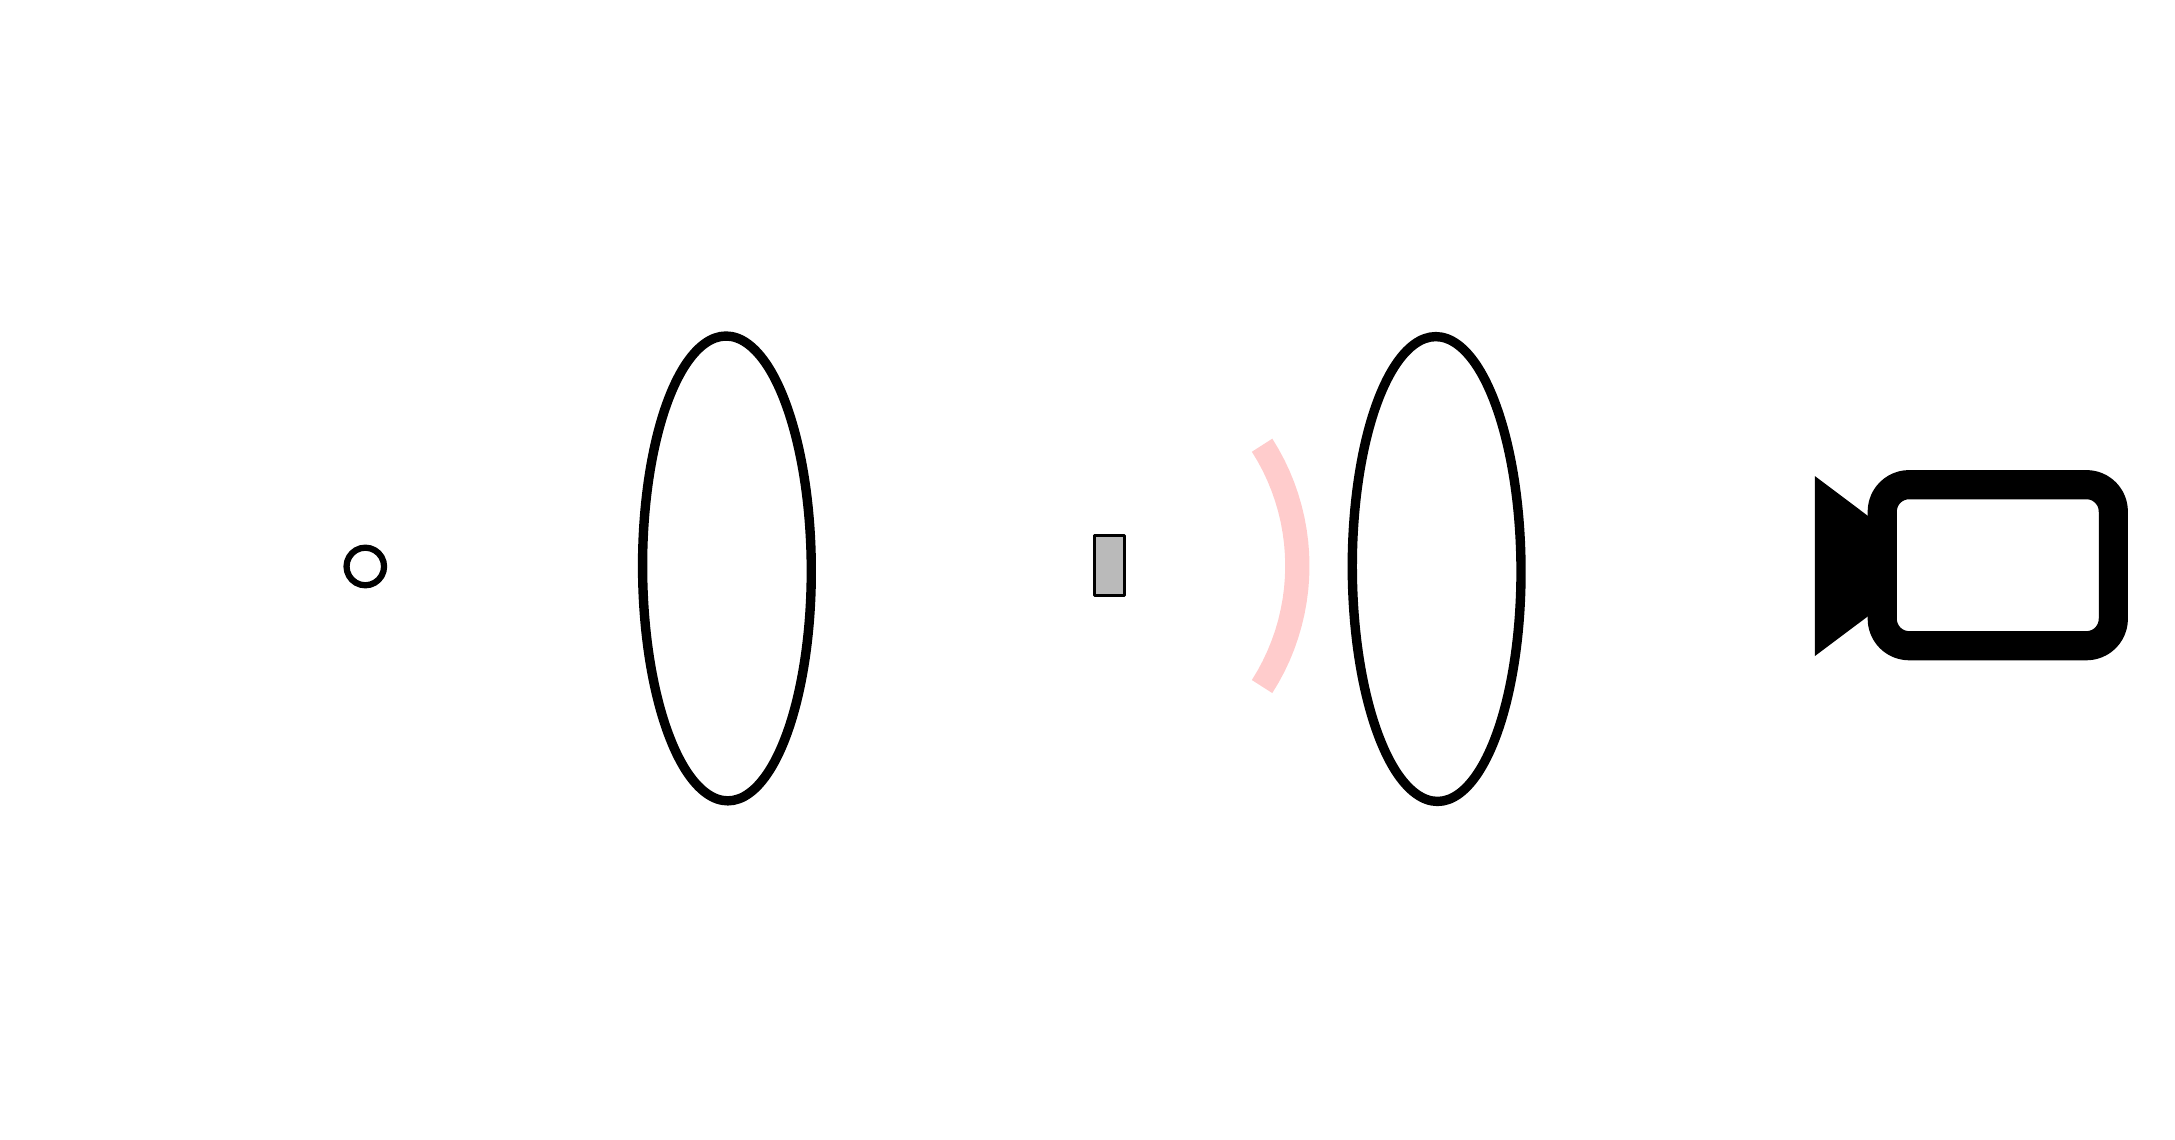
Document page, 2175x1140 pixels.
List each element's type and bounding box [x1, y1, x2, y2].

text_box [1814, 476, 1875, 657]
text_box [642, 0, 1747, 1140]
text_box [1882, 484, 2114, 646]
